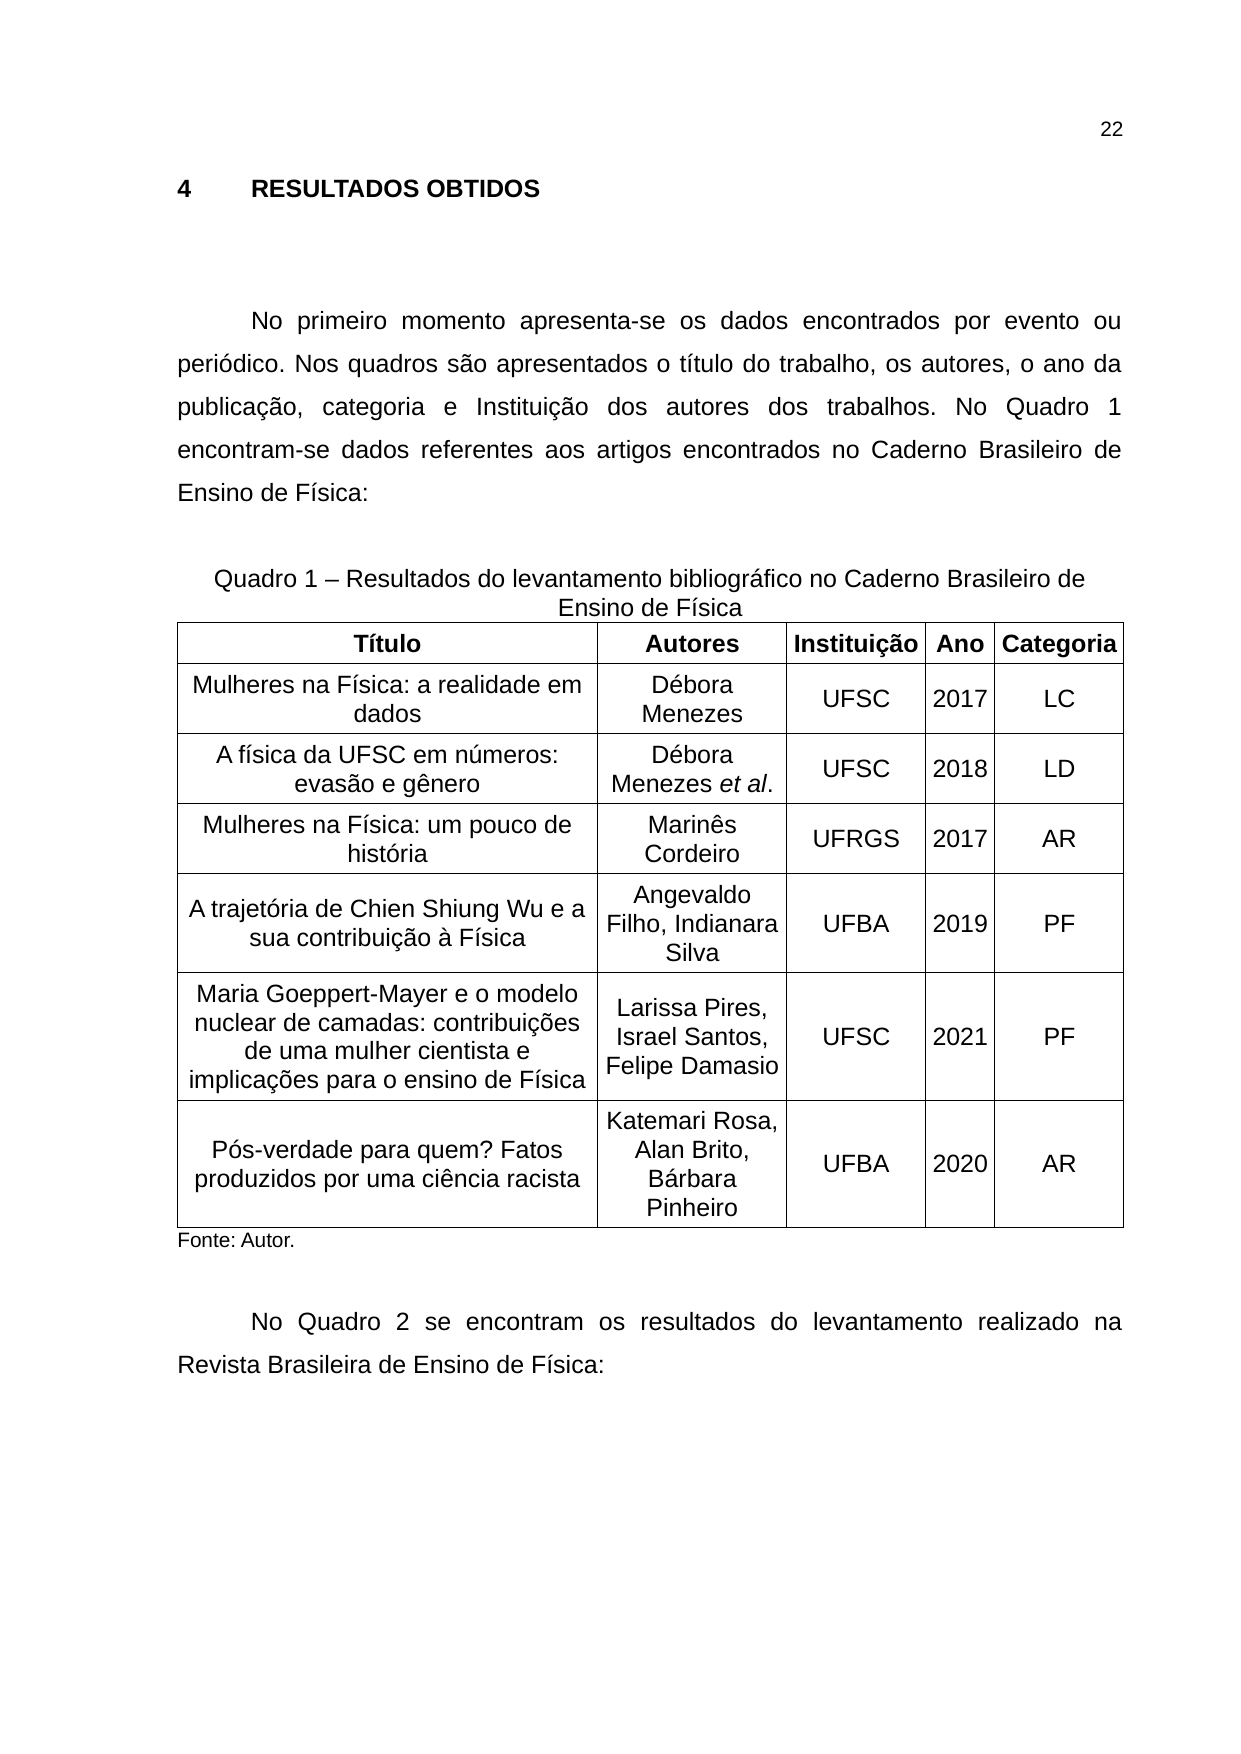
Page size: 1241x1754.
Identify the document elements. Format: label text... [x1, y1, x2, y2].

table_cell Mulheres na Física: a realidade em dados [178, 664, 597, 733]
table_cell LC [995, 664, 1123, 733]
table_cell 2018 [926, 734, 994, 803]
table_cell A física da UFSC em números: evasão e gênero [178, 734, 597, 803]
table_header Título [178, 623, 597, 663]
table_cell AR [995, 804, 1123, 873]
text Fonte: Autor. [177, 1228, 1123, 1252]
text No Quadro 2 se encontram os resultados do levantamento realizado na Revista Brasileira de Ensino de Física: [177, 1307, 1123, 1379]
table_cell UFBA [787, 1101, 925, 1227]
subtitle Resultados obtidos [177, 174, 1123, 203]
table_cell UFBA [787, 874, 925, 972]
table_cell Pós-verdade para quem? Fatos produzidos por uma ciência racista [178, 1101, 597, 1227]
table_cell 2021 [926, 973, 994, 1099]
table_cell PF [995, 973, 1123, 1099]
table_cell Débora Menezes et al. [598, 734, 786, 803]
text No primeiro momento apresenta-se os dados encontrados por evento ou periódico. Nos quadros são apresentados o título do trabalho, os autores, o ano da publicação, categoria e Instituição dos autores dos trabalhos. No Quadro 1 encontram-se dados referentes aos artigos encontrados no Caderno Brasileiro de Ensino de Física: [177, 306, 1123, 507]
table_cell UFRGS [787, 804, 925, 873]
table_cell A trajetória de Chien Shiung Wu e a sua contribuição à Física [178, 874, 597, 972]
table_cell Débora Menezes [598, 664, 786, 733]
table_header Instituição [787, 623, 925, 663]
table_cell PF [995, 874, 1123, 972]
table_cell Katemari Rosa, Alan Brito, Bárbara Pinheiro [598, 1101, 786, 1227]
table_header Ano [926, 623, 994, 663]
table_cell Larissa Pires, Israel Santos, Felipe Damasio [598, 973, 786, 1099]
table_cell Angevaldo Filho, Indianara Silva [598, 874, 786, 972]
table_header Categoria [995, 623, 1123, 663]
table_cell LD [995, 734, 1123, 803]
table_cell UFSC [787, 664, 925, 733]
table_cell Maria Goeppert-Mayer e o modelo nuclear de camadas: contribuições de uma mulher cientista e implicações para o ensino de Física [178, 973, 597, 1099]
table_cell Mulheres na Física: um pouco de história [178, 804, 597, 873]
table_cell Marinês Cordeiro [598, 804, 786, 873]
table_cell 2017 [926, 664, 994, 733]
text Quadro 1 – Resultados do levantamento bibliográfico no Caderno Brasileiro de Ensino de Física [177, 564, 1123, 622]
table_cell UFSC [787, 734, 925, 803]
table_header Autores [598, 623, 786, 663]
table_cell 2019 [926, 874, 994, 972]
table_cell AR [995, 1101, 1123, 1227]
table_cell UFSC [787, 973, 925, 1099]
table_cell 2020 [926, 1101, 994, 1227]
table_cell 2017 [926, 804, 994, 873]
